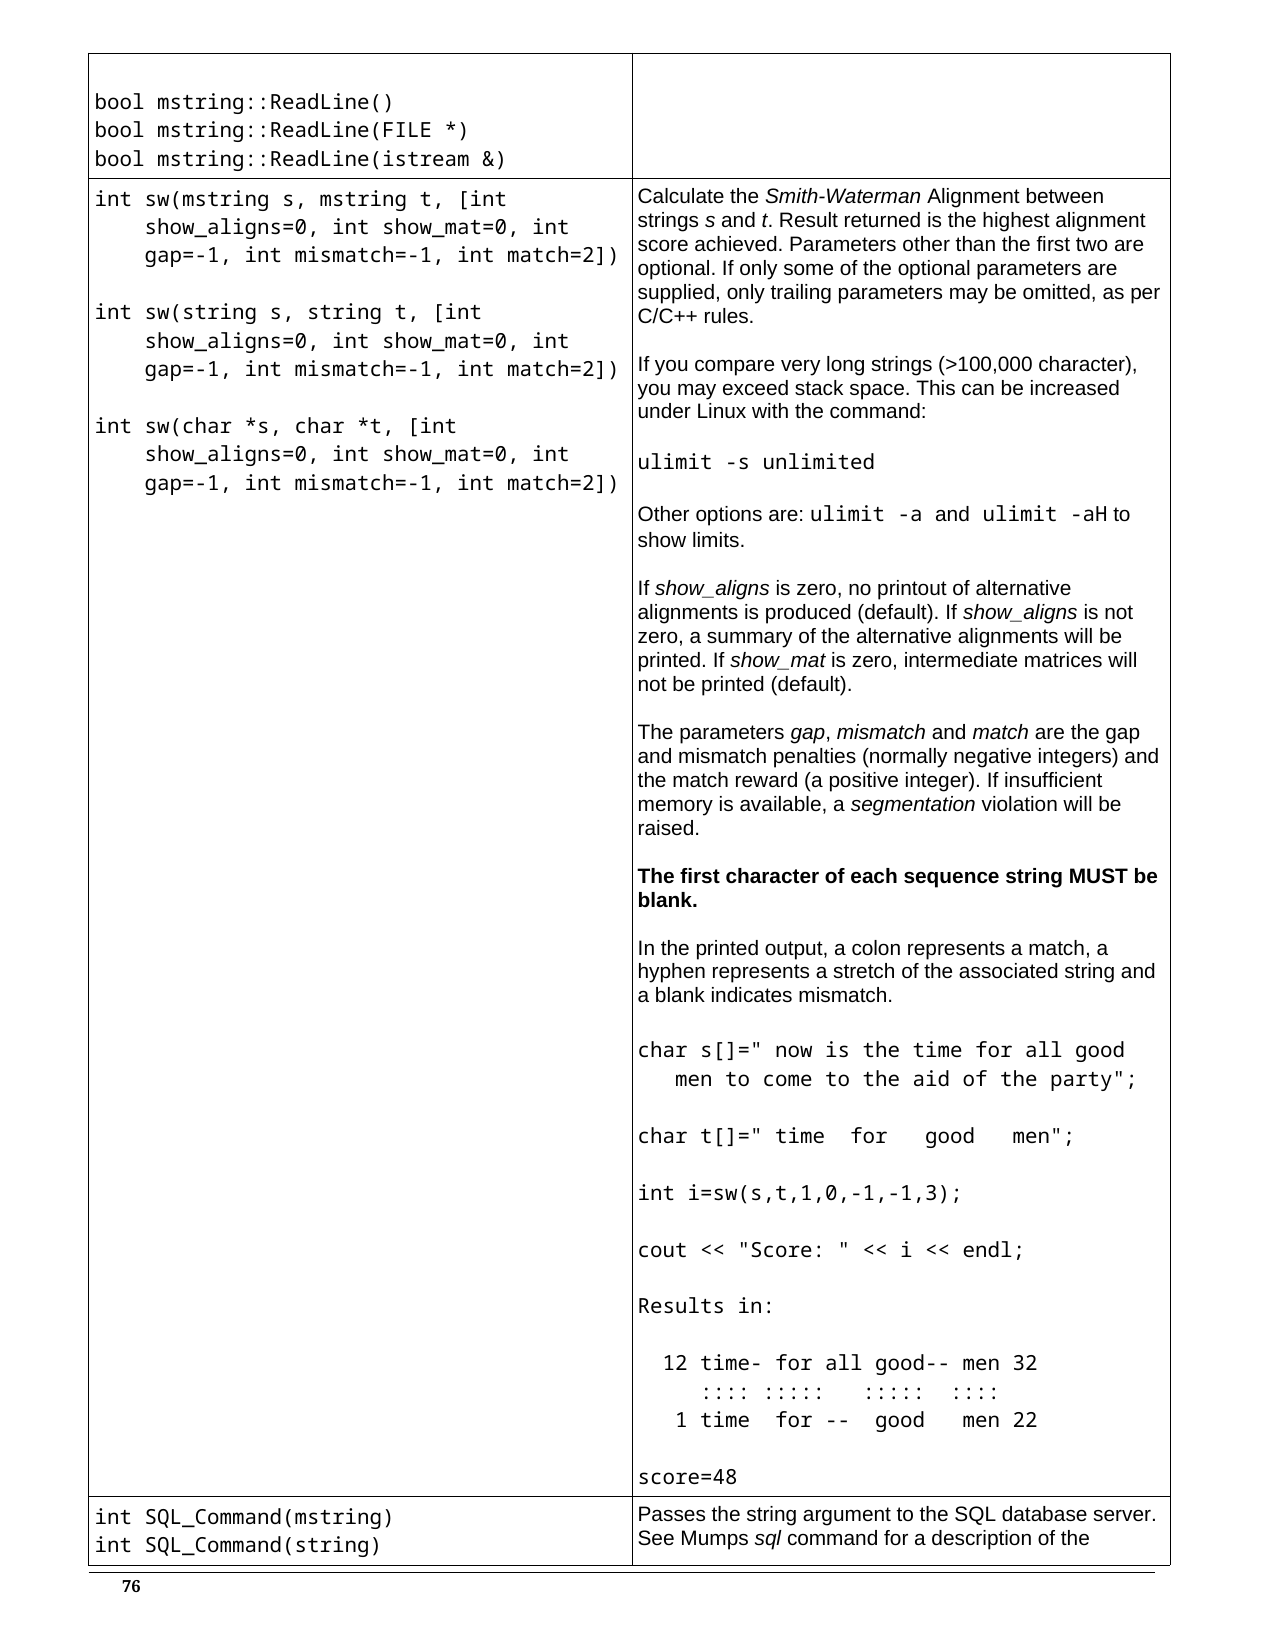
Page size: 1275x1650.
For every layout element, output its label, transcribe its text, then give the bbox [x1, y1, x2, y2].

table_cell bool mstring::ReadLine() bool mstring::ReadLine(FILE *) bool mstring::ReadLine(istream &) [89, 54, 632, 178]
table_cell Passes the string argument to the SQL database server. See Mumps sql command for a description of the [633, 1497, 1170, 1565]
table_cell [633, 54, 1170, 178]
table_cell Calculate the Smith-Waterman Alignment between strings s and t. Result returned is the highest alignment score achieved. Parameters other than the first two are optional. If only some of the optional parameters are supplied, only trailing parameters may be omitted, as per C/C++ rules. If you compare very long strings (>100,000 character), you may exceed stack space. This can be increased under Linux with the command: ulimit -s unlimited Other options are: ulimit -a and ulimit -aH to show limits. If show_aligns is zero, no printout of alternative alignments is produced (default). If show_aligns is not zero, a summary of the alternative alignments will be printed. If show_mat is zero, intermediate matrices will not be printed (default). The parameters gap, mismatch and match are the gap and mismatch penalties (normally negative integers) and the match reward (a positive integer). If insufficient memory is available, a segmentation violation will be raised. The first character of each sequence string MUST be blank. In the printed output, a colon represents a match, a hyphen represents a stretch of the associated string and a blank indicates mismatch. char s[]=" now is the time for all good men to come to the aid of the party"; char t[]=" time for good men"; int i=sw(s,t,1,0,-1,-1,3); cout << "Score: " << i << endl; Results in: 12 time- for all good-- men 32 :::: ::::: ::::: :::: 1 time for -- good men 22 score=48 [633, 179, 1170, 1496]
table_cell int sw(mstring s, mstring t, [int show_aligns=0, int show_mat=0, int gap=-1, int mismatch=-1, int match=2]) int sw(string s, string t, [int show_aligns=0, int show_mat=0, int gap=-1, int mismatch=-1, int match=2]) int sw(char *s, char *t, [int show_aligns=0, int show_mat=0, int gap=-1, int mismatch=-1, int match=2]) [89, 179, 632, 1496]
table_cell int SQL_Command(mstring) int SQL_Command(string) [89, 1497, 632, 1565]
